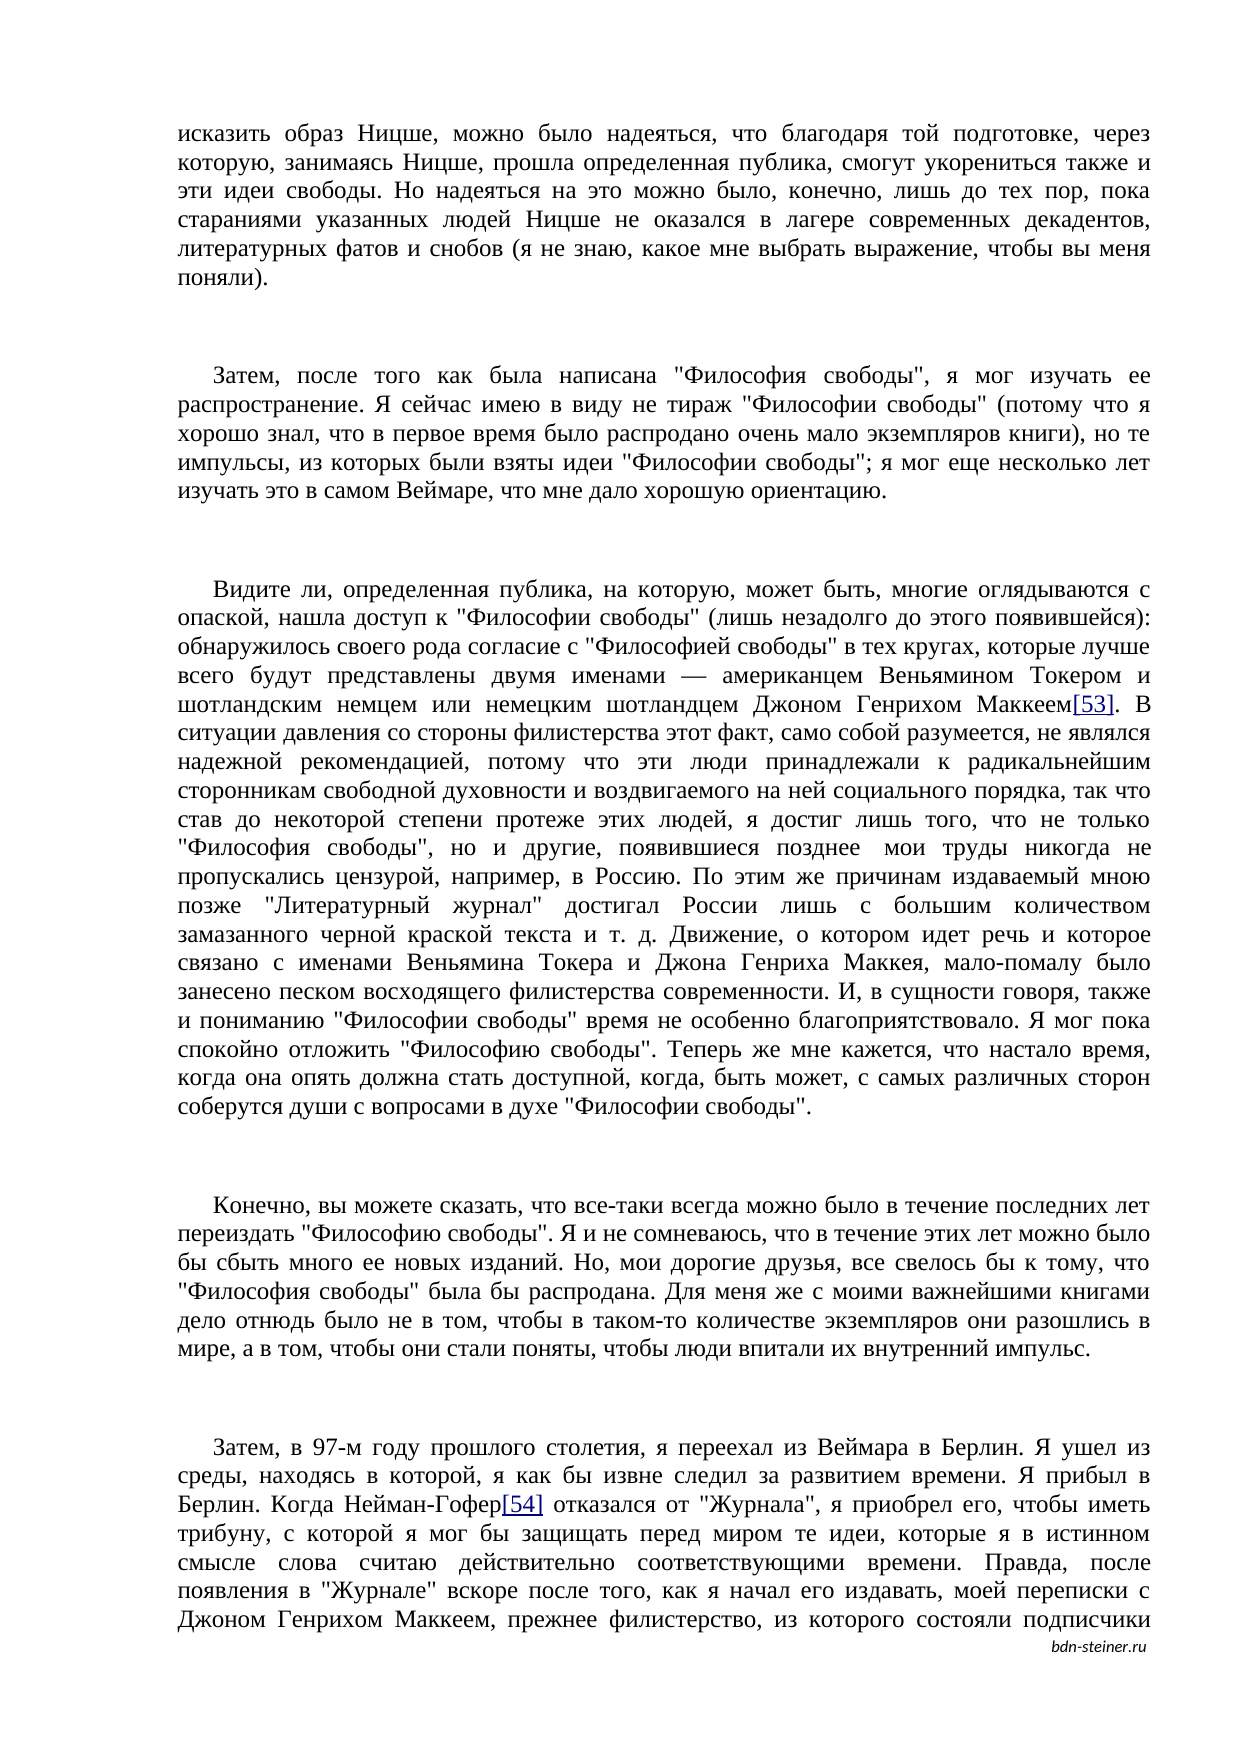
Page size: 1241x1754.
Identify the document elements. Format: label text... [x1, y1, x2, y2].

text Конечно, вы можете сказать, что все-таки всегда можно было в течение последних лет переиздать "Философию свободы". Я и не сомневаюсь, что в течение этих лет можно было бы сбыть много ее новых изданий. Но, мои дорогие друзья, все свелось бы к тому, что "Философия свободы" была бы распродана. Для меня же с моими важнейшими книгами дело отнюдь было не в том, чтобы в таком-то количестве экземпляров они разошлись в мире, а в том, чтобы они стали поняты, чтобы люди впитали их внутренний импульс. [177, 1190, 1152, 1362]
text Видите ли, определенная публика, на которую, может быть, многие оглядываются с опаской, нашла доступ к "Философии свободы" (лишь незадолго до этого появившейся): обнаружилось своего рода согласие с "Философией свободы" в тех кругах, которые лучше всего будут представлены двумя именами — американцем Веньямином Токером и шотландским немцем или немецким шотландцем Джоном Генрихом Маккеем[53]. В ситуации давления со стороны филистерства этот факт, само собой разумеется, не являлся надежной рекомендацией, потому что эти люди принадлежали к радикальнейшим сторонникам свободной духовности и воздвигаемого на ней социального порядка, так что став до некоторой степени протеже этих людей, я достиг лишь того, что не только "Философия свободы", но и другие, появившиеся позднее мои труды никогда не пропускались цензурой, например, в Россию. По этим же причинам издаваемый мною позже "Литературный журнал" достигал России лишь с большим количеством замазанного черной краской текста и т. д. Движение, о котором идет речь и которое связано с именами Веньямина Токера и Джона Генриха Маккея, мало-помалу было занесено песком восходящего филистерства современности. И, в сущности говоря, также и пониманию "Философии свободы" время не особенно благоприятствовало. Я мог пока спокойно отложить "Философию свободы". Теперь же мне кажется, что настало время, когда она опять должна стать доступной, когда, быть может, с самых различных сторон соберутся души с вопросами в духе "Философии свободы". [177, 574, 1152, 1120]
text Затем, в 97-м году прошлого столетия, я переехал из Веймара в Берлин. Я ушел из среды, находясь в которой, я как бы извне следил за развитием времени. Я прибыл в Берлин. Когда Нейман-Гофер[54] отказался от "Журнала", я приобрел его, чтобы иметь трибуну, с которой я мог бы защищать перед миром те идеи, которые я в истинном смысле слова считаю действительно соответствующими времени. Правда, после появления в "Журнале" вскоре после того, как я начал его издавать, моей переписки с Джоном Генрихом Маккеем, прежнее филистерство, из которого состояли подписчики [177, 1432, 1152, 1633]
text Затем, после того как была написана "Философия свободы", я мог изучать ее распространение. Я сейчас имею в виду не тираж "Философии свободы" (потому что я хорошо знал, что в первое время было распродано очень мало экземпляров книги), но те импульсы, из которых были взяты идеи "Философии свободы"; я мог еще несколько лет изучать это в самом Веймаре, что мне дало хорошую ориентацию. [177, 360, 1152, 504]
text исказить образ Ницше, можно было надеяться, что благодаря той подготовке, через которую, занимаясь Ницше, прошла определенная публика, смогут укорениться также и эти идеи свободы. Но надеяться на это можно было, конечно, лишь до тех пор, пока стараниями указанных людей Ницше не оказался в лагере современных декадентов, литературных фатов и снобов (я не знаю, какое мне выбрать выражение, чтобы вы меня поняли). [177, 118, 1152, 291]
